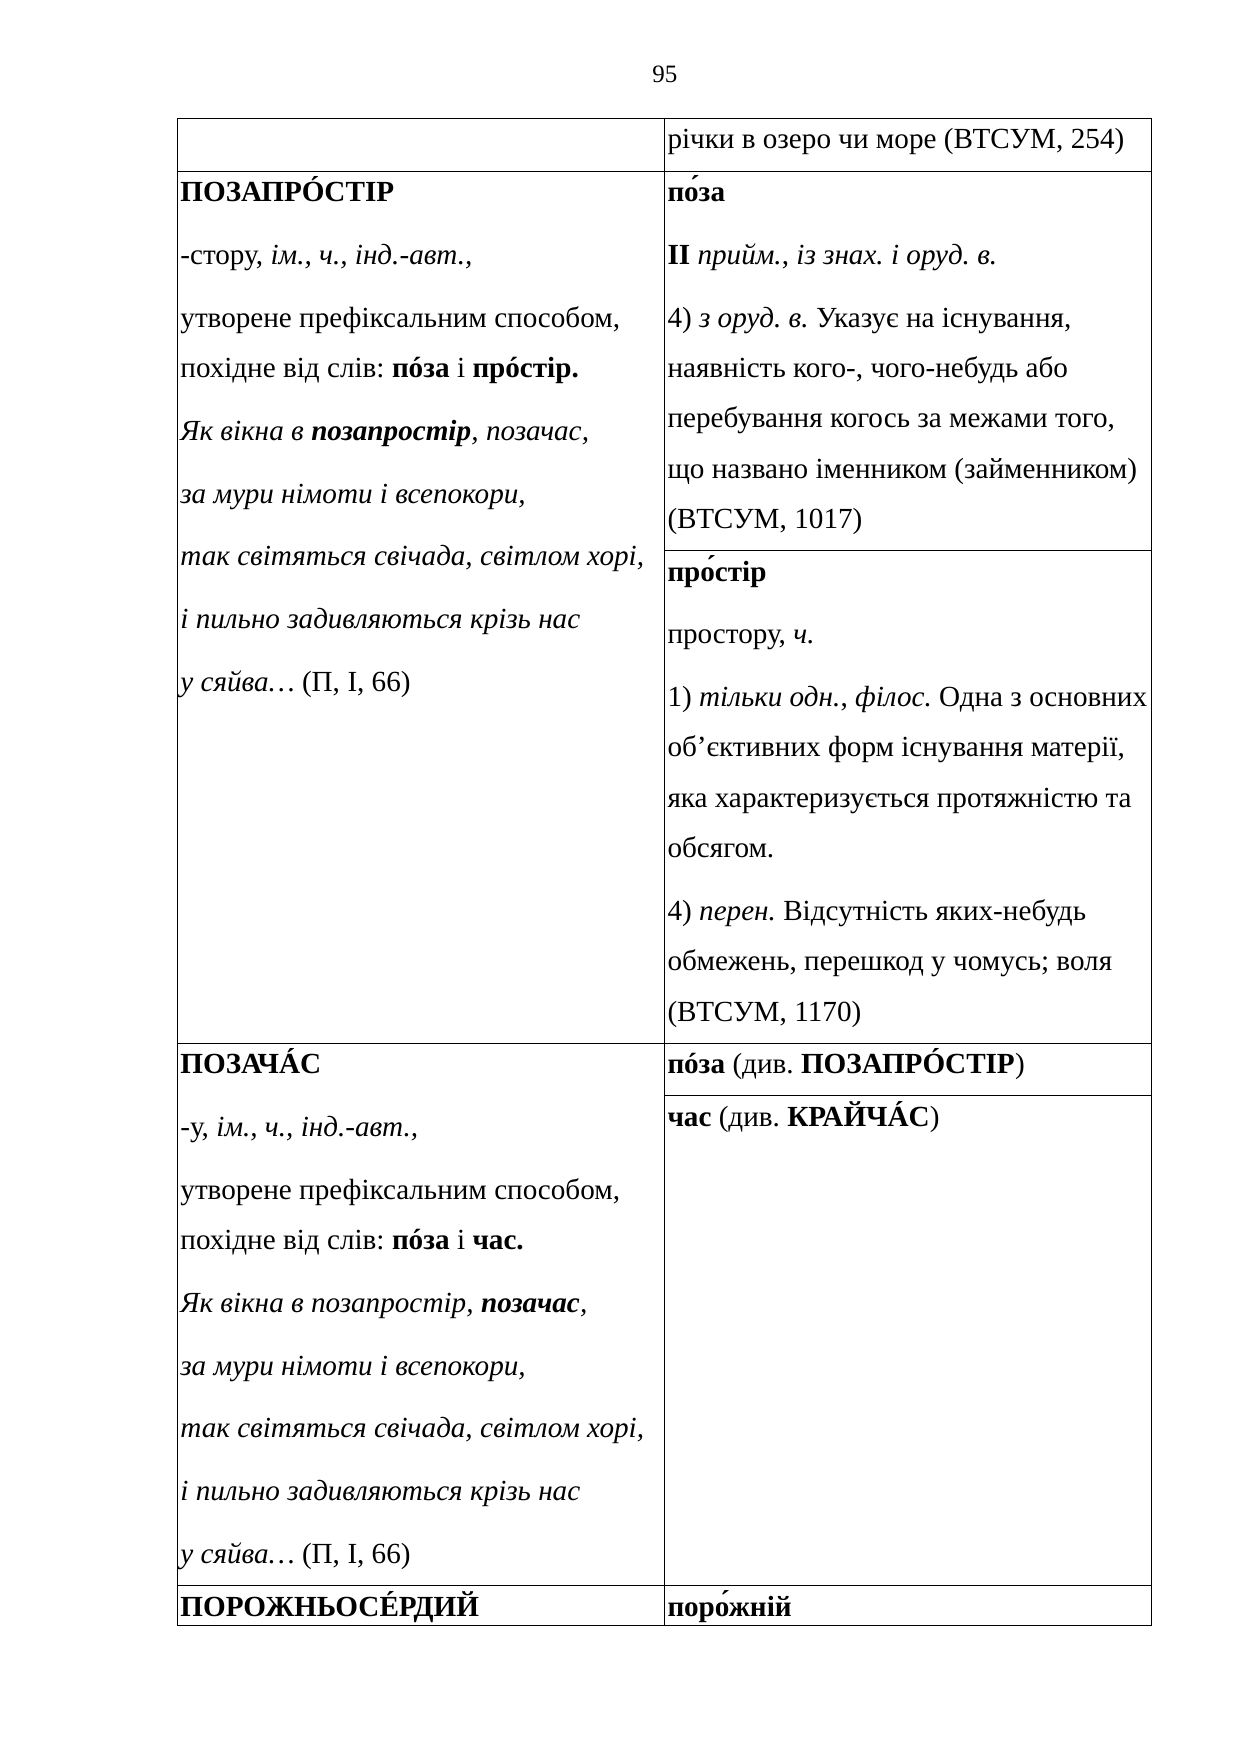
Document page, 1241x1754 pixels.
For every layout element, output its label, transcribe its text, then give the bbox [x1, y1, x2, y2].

table_cell час (див. КРАЙЧÁС) [665, 1096, 1151, 1585]
table_cell річки в озеро чи море (ВТСУМ, 254) [665, 119, 1151, 171]
table_cell [178, 119, 664, 171]
table_cell пóза (див. ПОЗАПРÓСТІР) [665, 1044, 1151, 1095]
table_cell про́стір простору, ч. 1) тільки одн., філос. Одна з основних об’єктивних форм існування матерії, яка характеризується протяжністю та обсягом. 4) перен. Відсутність яких-небудь обмежень, перешкод у чомусь; воля (ВТСУМ, 1170) [665, 551, 1151, 1043]
table_cell ПОРОЖНЬОСÉРДИЙ [178, 1586, 664, 1625]
table_cell по́за II прийм., із знах. і оруд. в. 4) з оруд. в. Указує на існування, наявність кого-, чого-небудь або перебування когось за межами того, що названо іменником (займенником) (ВТСУМ, 1017) [665, 172, 1151, 550]
table_cell ПОЗАЧÁС -у, ім., ч., інд.-авт., утворене префіксальним способом, похідне від слів: пóза і час. Як вікна в позапростір, позачас, за мури німоти і всепокори, так світяться свічада, світлом хорі, і пильно задивляються крізь нас у сяйва… (П, І, 66) [178, 1044, 664, 1585]
table_cell поро́жній [665, 1586, 1151, 1625]
table_cell ПОЗАПРÓСТІР -стору, ім., ч., інд.-авт., утворене префіксальним способом, похідне від слів: пóза і прóстір. Як вікна в позапростір, позачас, за мури німоти і всепокори, так світяться свічада, світлом хорі, і пильно задивляються крізь нас у сяйва… (П, І, 66) [178, 172, 664, 1043]
